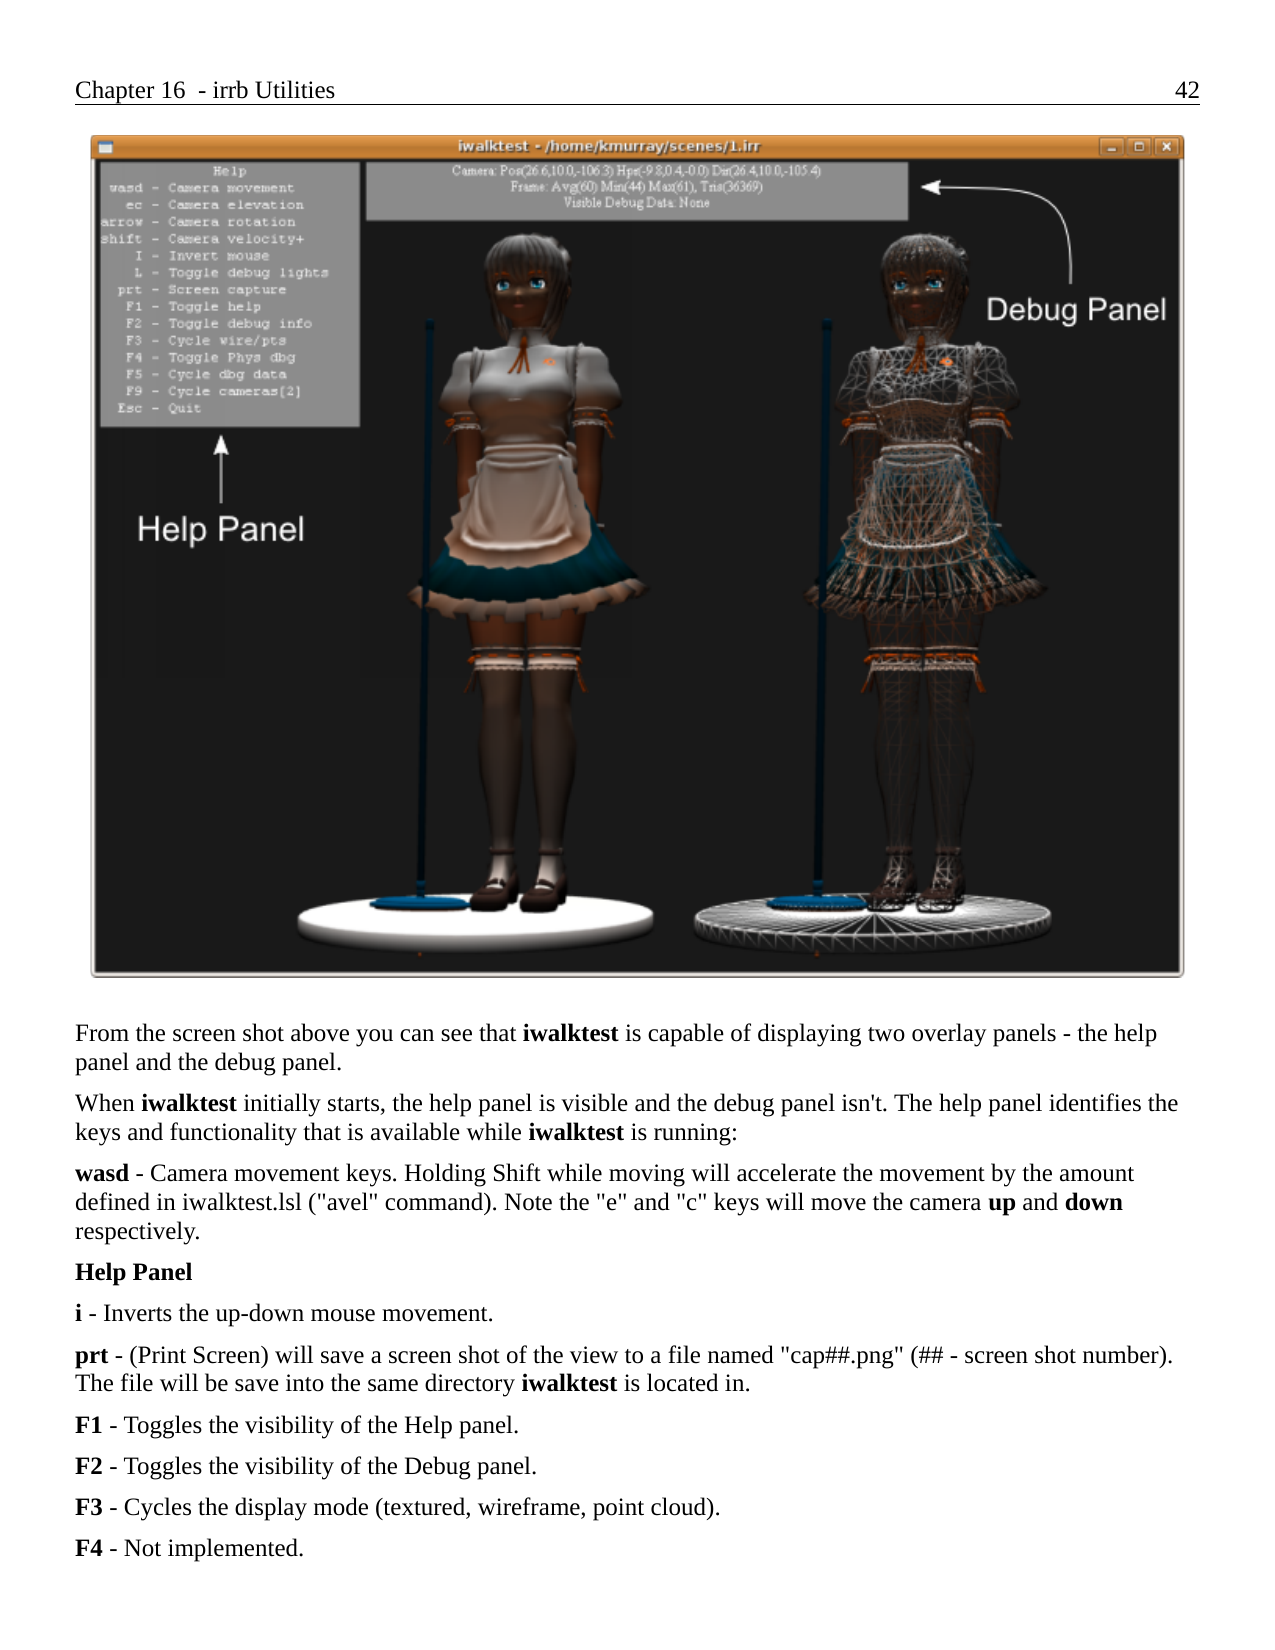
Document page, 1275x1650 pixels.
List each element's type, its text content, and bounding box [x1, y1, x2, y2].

text Help Panel [75, 1257, 1200, 1286]
text From the screen shot above you can see that iwalktest is capable of displaying two overlay panels - the help panel and the debug panel. [75, 1018, 1200, 1076]
text F1 - Toggles the visibility of the Help panel. [75, 1410, 1200, 1438]
text F2 - Toggles the visibility of the Debug panel. [75, 1451, 1200, 1480]
text wasd - Camera movement keys. Holding Shift while moving will accelerate the movement by the amount defined in iwalktest.lsl ("avel" command). Note the "e" and "c" keys will move the camera up and down respectively. [75, 1158, 1200, 1245]
text prt - (Print Screen) will save a screen shot of the view to a file named "cap##.png" (## - screen shot number). The file will be save into the same directory iwalktest is located in. [75, 1340, 1200, 1397]
text F3 - Cycles the display mode (textured, wireframe, point cloud). [75, 1492, 1200, 1521]
text i - Inverts the up-down mouse movement. [75, 1298, 1200, 1327]
text F4 - Not implemented. [75, 1533, 1200, 1562]
text When iwalktest initially starts, the help panel is visible and the debug panel isn't. The help panel identifies the keys and functionality that is available while iwalktest is running: [75, 1088, 1200, 1146]
picture [90, 135, 1185, 978]
